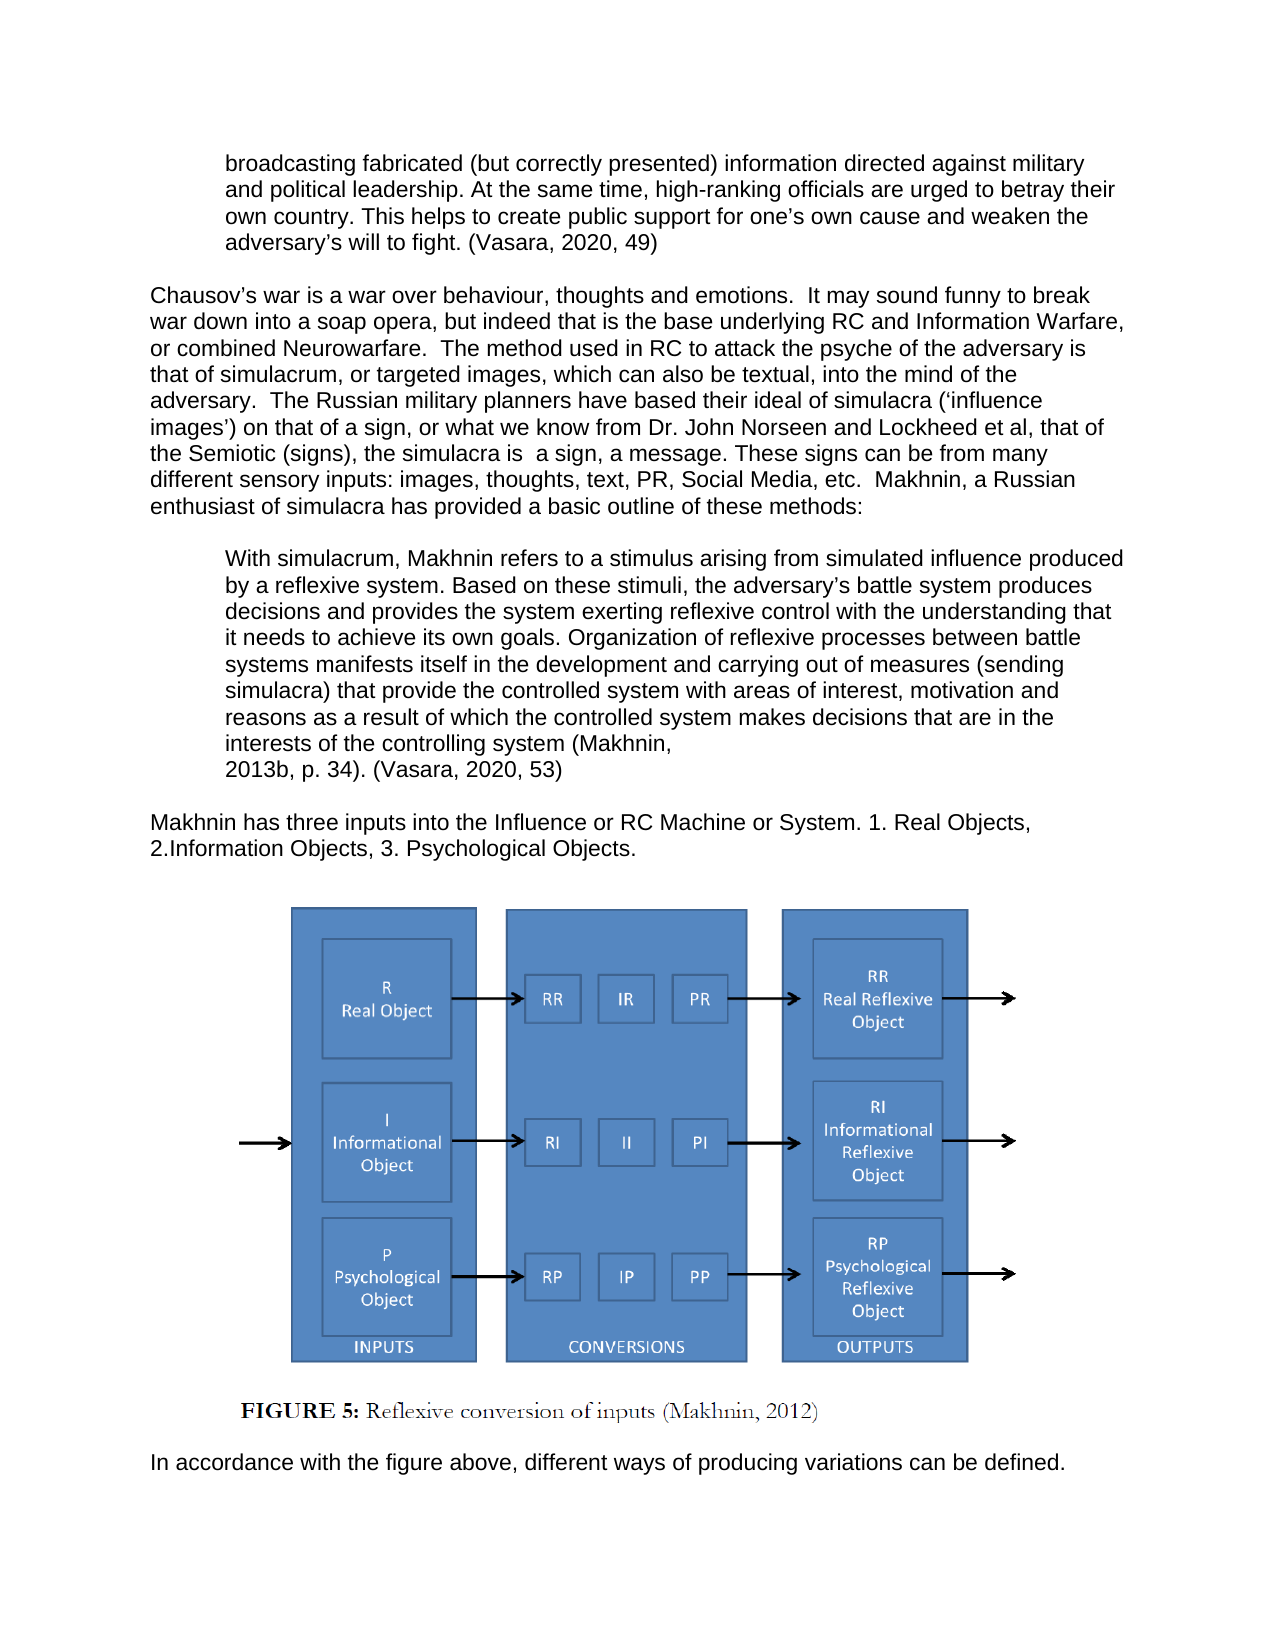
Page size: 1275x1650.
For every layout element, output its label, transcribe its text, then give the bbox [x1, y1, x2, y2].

text In accordance with the figure above, different ways of producing variations can be defined. [150, 1449, 1125, 1475]
text 2013b, p. 34). (Vasara, 2020, 53) [150, 756, 1125, 782]
text broadcasting fabricated (but correctly presented) information directed against military and political leadership. At the same time, high-ranking officials are urged to betray their own country. This helps to create public support for one’s own cause and weaken the adversary’s will to fight. (Vasara, 2020, 49) [225, 150, 1125, 255]
text Makhnin has three inputs into the Influence or RC Machine or System. 1. Real Objects, 2.Information Objects, 3. Psychological Objects. [150, 809, 1125, 862]
text With simulacrum, Makhnin refers to a stimulus arising from simulated influence produced by a reflexive system. Based on these stimuli, the adversary’s battle system produces decisions and provides the system exerting reflexive control with the understanding that it needs to achieve its own goals. Organization of reflexive processes between battle systems manifests itself in the development and carrying out of measures (sending simulacra) that provide the controlled system with areas of interest, motivation and reasons as a result of which the controlled system makes decisions that are in the interests of the controlling system (Makhnin, [225, 545, 1125, 756]
text Chausov’s war is a war over behaviour, thoughts and emotions. It may sound funny to break war down into a soap opera, but indeed that is the base underlying RC and Information Warfare, or combined Neurowarfare. The method used in RC to attack the psyche of the adversary is that of simulacrum, or targeted images, which can also be textual, into the mind of the adversary. The Russian military planners have based their ideal of simulacra (‘influence images’) on that of a sign, or what we know from Dr. John Norseen and Lockheed et al, that of the Semiotic (signs), the simulacra is a sign, a message. These signs can be from many different sensory inputs: images, thoughts, text, PR, Social Media, etc. Makhnin, a Russian enthusiast of simulacra has provided a basic outline of these methods: [150, 282, 1125, 519]
picture [224, 887, 1051, 1423]
